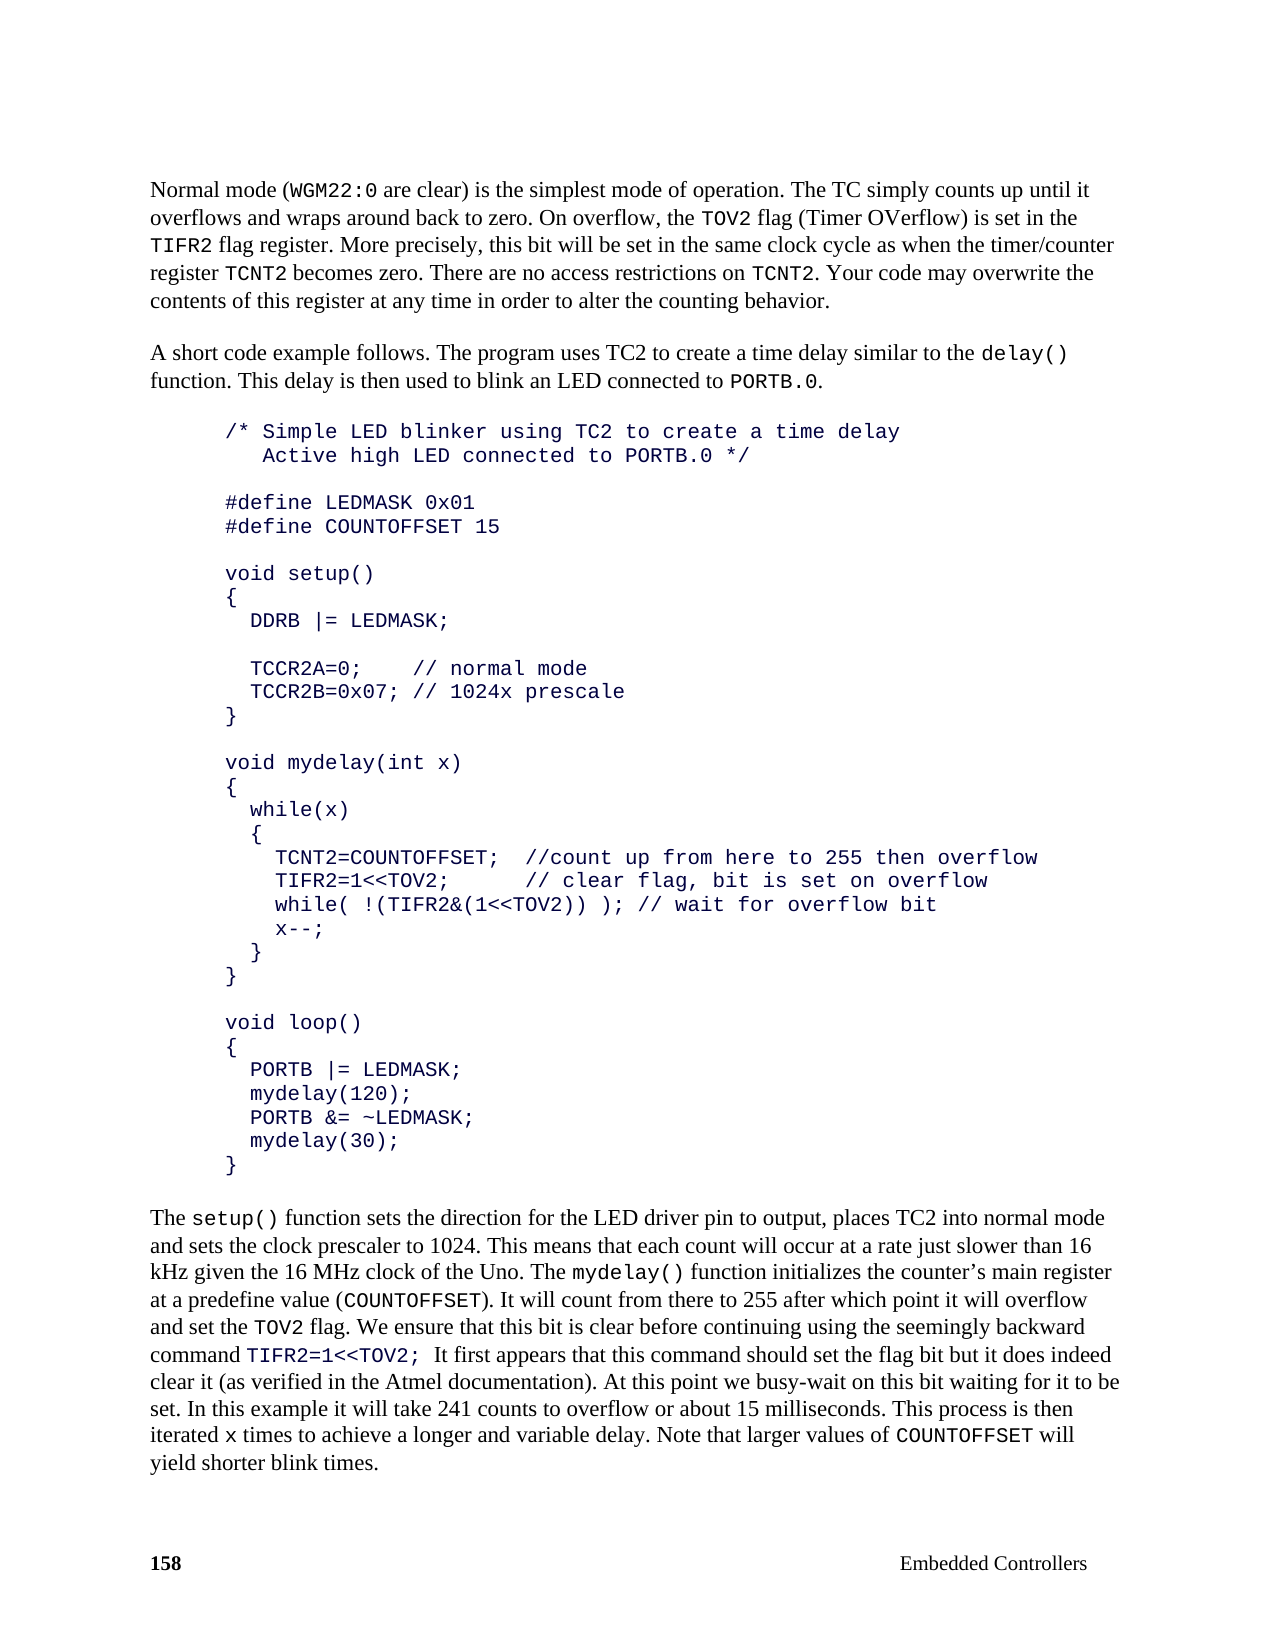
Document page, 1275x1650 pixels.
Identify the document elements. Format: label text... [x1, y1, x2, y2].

text DDRB |= LEDMASK; [225, 610, 1125, 634]
text Active high LED connected to PORTB.0 */ [225, 445, 1125, 468]
text } [225, 705, 1125, 728]
text PORTB |= LEDMASK; [225, 1059, 1125, 1083]
text mydelay(120); [225, 1083, 1125, 1107]
text PORTB &= ~LEDMASK; [225, 1107, 1125, 1130]
text #define COUNTOFFSET 15 [225, 516, 1125, 539]
text { [225, 823, 1125, 847]
text { [225, 587, 1125, 610]
text /* Simple LED blinker using TC2 to create a time delay [225, 421, 1125, 445]
text { [225, 776, 1125, 799]
text Normal mode (WGM22:0 are clear) is the simplest mode of operation. The TC simply counts up until it overflows and wraps around back to zero. On overflow, the TOV2 flag (Timer OVerflow) is set in the TIFR2 flag register. More precisely, this bit will be set in the same clock cycle as when the timer/counter register TCNT2 becomes zero. There are no access restrictions on TCNT2. Your code may overwrite the contents of this register at any time in order to alter the counting behavior. [150, 176, 1125, 313]
text The setup() function sets the direction for the LED driver pin to output, places TC2 into normal mode and sets the clock prescaler to 1024. This means that each count will occur at a rate just slower than 16 kHz given the 16 MHz clock of the Uno. The mydelay() function initializes the counter’s main register at a predefine value (COUNTOFFSET). It will count from there to 255 after which point it will overflow and set the TOV2 flag. We ensure that this bit is clear before continuing using the seemingly backward command TIFR2=1<<TOV2; It first appears that this command should set the flag bit but it does indeed clear it (as verified in the Atmel documentation). At this point we busy-wait on this bit waiting for it to be set. In this example it will take 241 counts to overflow or about 15 milliseconds. This process is then iterated x times to achieve a longer and variable delay. Note that larger values of COUNTOFFSET will yield shorter blink times. [150, 1204, 1125, 1475]
text #define LEDMASK 0x01 [225, 492, 1125, 516]
text TIFR2=1<<TOV2; // clear flag, bit is set on overflow [225, 870, 1125, 894]
text } [225, 1154, 1125, 1178]
text while( !(TIFR2&(1<<TOV2)) ); // wait for overflow bit [225, 894, 1125, 918]
text mydelay(30); [225, 1130, 1125, 1154]
text void mydelay(int x) [225, 752, 1125, 776]
text void loop() [225, 1012, 1125, 1036]
text while(x) [225, 799, 1125, 823]
text A short code example follows. The program uses TC2 to create a time delay similar to the delay() function. This delay is then used to blink an LED connected to PORTB.0. [150, 339, 1125, 395]
text TCCR2B=0x07; // 1024x prescale [225, 681, 1125, 705]
text TCCR2A=0; // normal mode [225, 657, 1125, 681]
text void setup() [225, 563, 1125, 587]
text TCNT2=COUNTOFFSET; //count up from here to 255 then overflow [225, 847, 1125, 870]
text } [225, 941, 1125, 965]
text x--; [225, 918, 1125, 941]
text } [225, 965, 1125, 988]
text { [225, 1036, 1125, 1059]
